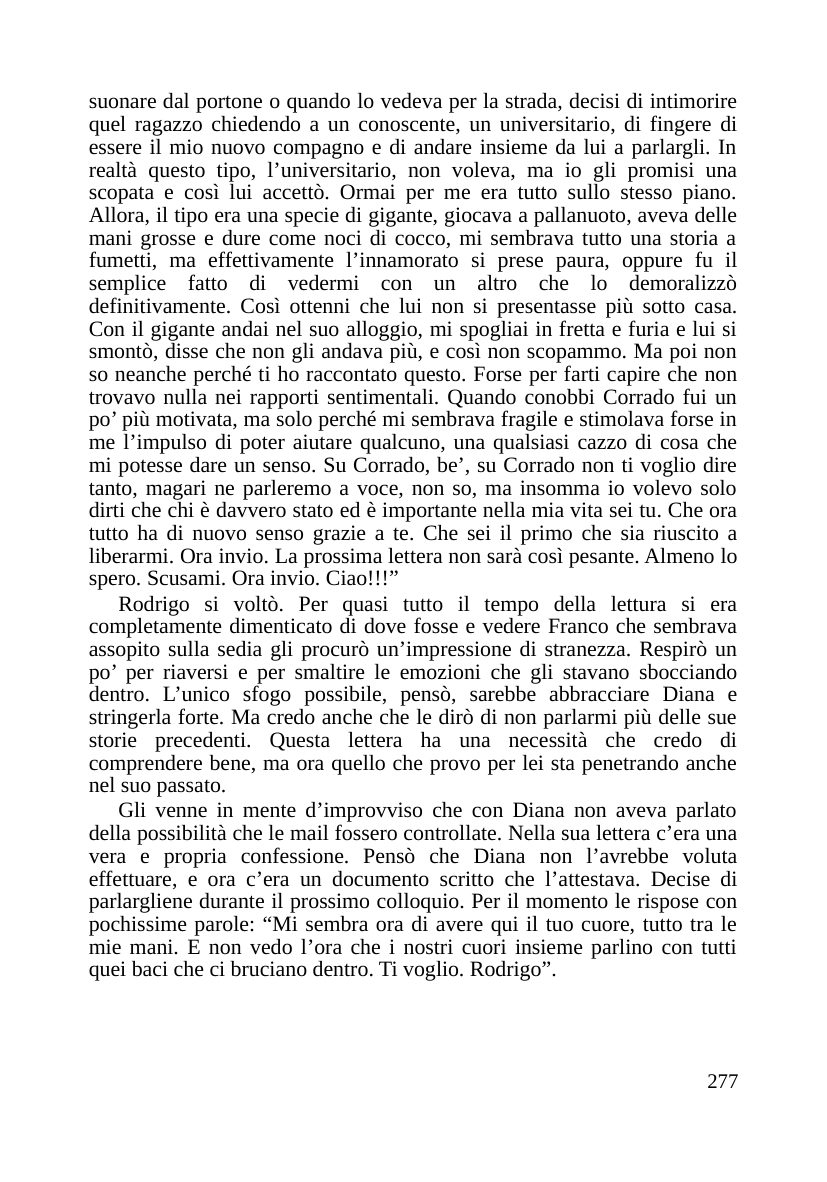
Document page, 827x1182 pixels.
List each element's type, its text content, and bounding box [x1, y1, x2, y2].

text Rodrigo si voltò. Per quasi tutto il tempo della lettura si era completamente dimenticato di dove fosse e vedere Franco che sembrava assopito sulla sedia gli procurò un’impressione di stranezza. Respirò un po’ per riaversi e per smaltire le emozioni che gli stavano sbocciando dentro. L’unico sfogo possibile, pensò, sarebbe abbracciare Diana e stringerla forte. Ma credo anche che le dirò di non parlarmi più delle sue storie precedenti. Questa lettera ha una necessità che credo di comprendere bene, ma ora quello che provo per lei sta penetrando anche nel suo passato. [88, 591, 738, 797]
text Gli venne in mente d’improvviso che con Diana non aveva parlato della possibilità che le mail fossero controllate. Nella sua lettera c’era una vera e propria confessione. Pensò che Diana non l’avrebbe voluta effettuare, e ora c’era un documento scritto che l’attestava. Decise di parlargliene durante il prossimo colloquio. Per il momento le rispose con pochissime parole: “Mi sembra ora di avere qui il tuo cuore, tutto tra le mie mani. E non vedo l’ora che i nostri cuori insieme parlino con tutti quei baci che ci bruciano dentro. Ti voglio. Rodrigo”. [88, 797, 738, 982]
text suonare dal portone o quando lo vedeva per la strada, decisi di intimorire quel ragazzo chiedendo a un conoscente, un universitario, di fingere di essere il mio nuovo compagno e di andare insieme da lui a parlargli. In realtà questo tipo, l’universitario, non voleva, ma io gli promisi una scopata e così lui accettò. Ormai per me era tutto sullo stesso piano. Allora, il tipo era una specie di gigante, giocava a pallanuoto, aveva delle mani grosse e dure come noci di cocco, mi sembrava tutto una storia a fumetti, ma effettivamente l’innamorato si prese paura, oppure fu il semplice fatto di vedermi con un altro che lo demoralizzò definitivamente. Così ottenni che lui non si presentasse più sotto casa. Con il gigante andai nel suo alloggio, mi spogliai in fretta e furia e lui si smontò, disse che non gli andava più, e così non scopammo. Ma poi non so neanche perché ti ho raccontato questo. Forse per farti capire che non trovavo nulla nei rapporti sentimentali. Quando conobbi Corrado fui un po’ più motivata, ma solo perché mi sembrava fragile e stimolava forse in me l’impulso di poter aiutare qualcuno, una qualsiasi cazzo di cosa che mi potesse dare un senso. Su Corrado, be’, su Corrado non ti voglio dire tanto, magari ne parleremo a voce, non so, ma insomma io volevo solo dirti che chi è davvero stato ed è importante nella mia vita sei tu. Che ora tutto ha di nuovo senso grazie a te. Che sei il primo che sia riuscito a liberarmi. Ora invio. La prossima lettera non sarà così pesante. Almeno lo spero. Scusami. Ora invio. Ciao!!!” [88, 88, 738, 591]
